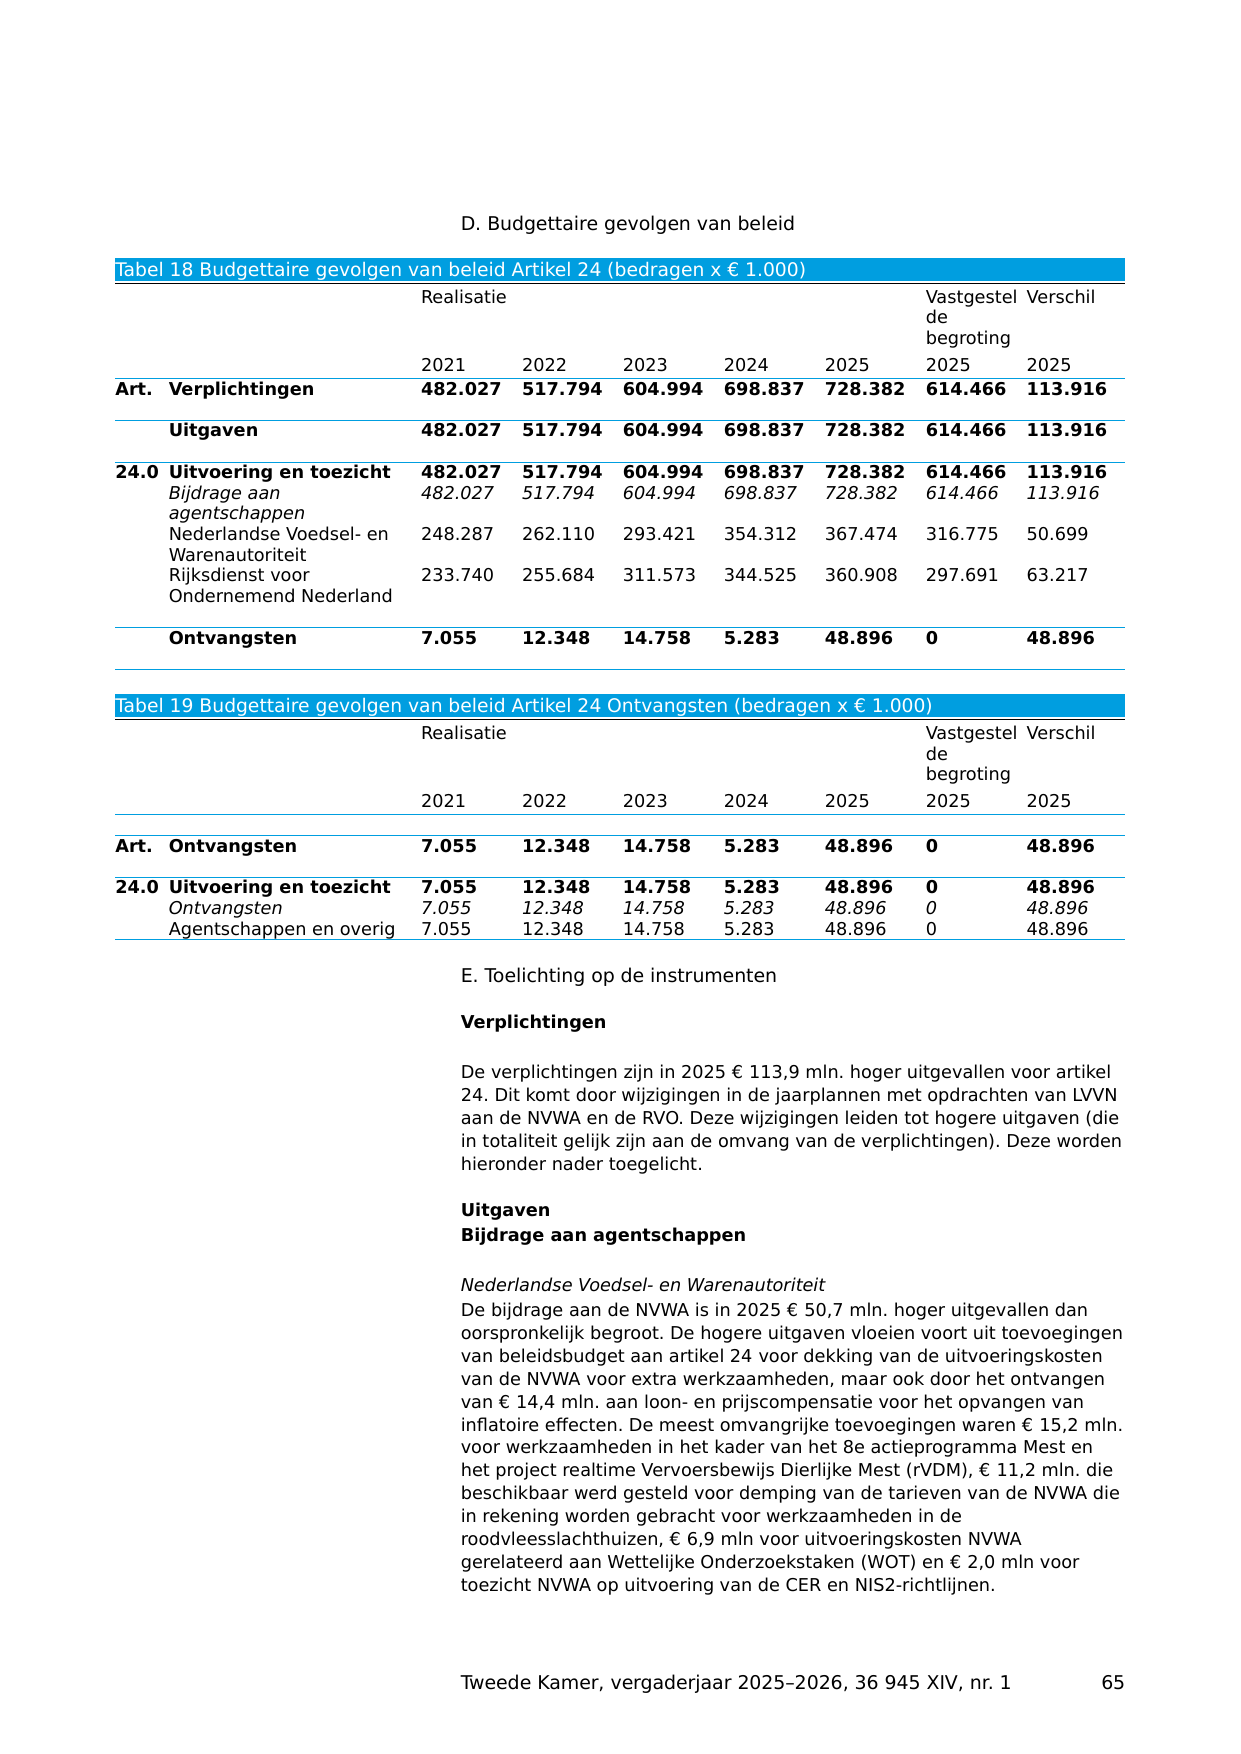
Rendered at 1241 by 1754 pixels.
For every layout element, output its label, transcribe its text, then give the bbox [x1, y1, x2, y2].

table_cell [166, 352, 418, 378]
table_cell 14.758 [620, 919, 721, 939]
table_cell 5.283 [721, 898, 822, 919]
table_cell 14.758 [620, 836, 721, 856]
table_cell 48.896 [822, 836, 923, 856]
table_cell 614.466 [923, 421, 1023, 441]
table_cell 0 [923, 898, 1023, 919]
table_cell [115, 788, 166, 814]
table_cell 48.896 [1024, 898, 1125, 919]
text De verplichtingen zijn in 2025 € 113,9 mln. hoger uitgevallen voor artikel 24. Dit komt door wijzigingen in de jaarplannen met opdrachten van LVVN aan de NVWA en de RVO. Deze wijzigingen leiden tot hogere uitgaven (die in totaliteit gelijk zijn aan de omvang van de verplichtingen). Deze worden hieronder nader toegelicht. [461, 1061, 1125, 1175]
table_cell [620, 815, 721, 835]
table_cell [166, 648, 418, 669]
table_cell [115, 399, 166, 420]
table_cell 48.896 [822, 898, 923, 919]
table_cell 5.283 [721, 919, 822, 939]
table_cell [1024, 648, 1125, 669]
table_cell [923, 815, 1023, 835]
table_cell 728.382 [822, 379, 923, 399]
table_cell 604.994 [620, 463, 721, 483]
table_cell 2023 [620, 788, 721, 814]
table_cell Realisatie [418, 284, 923, 352]
table_cell 698.837 [721, 483, 822, 524]
table_cell Verplichtingen [166, 379, 418, 399]
table_cell [166, 441, 418, 462]
table_cell 2023 [620, 352, 721, 378]
table_cell [115, 483, 166, 524]
table_cell [519, 815, 620, 835]
table_cell Vastgestelde begroting [923, 720, 1023, 788]
table_cell 2025 [923, 788, 1023, 814]
table_cell [115, 648, 166, 669]
table_cell 50.699 [1024, 524, 1125, 565]
table_cell [418, 856, 519, 877]
table_cell Verschil [1024, 284, 1125, 352]
table_cell [115, 352, 166, 378]
table_cell 48.896 [1024, 878, 1125, 898]
table_cell 0 [923, 836, 1023, 856]
table_cell [620, 606, 721, 627]
table_cell [721, 606, 822, 627]
table_cell 698.837 [721, 379, 822, 399]
table_cell 0 [923, 878, 1023, 898]
text Uitgaven [461, 1198, 1125, 1221]
table_cell [1024, 815, 1125, 835]
table_cell 63.217 [1024, 565, 1125, 606]
table_cell 12.348 [519, 628, 620, 648]
table_cell 14.758 [620, 878, 721, 898]
table_cell 113.916 [1024, 379, 1125, 399]
table_cell [620, 648, 721, 669]
table_cell 2022 [519, 788, 620, 814]
table_cell 482.027 [418, 421, 519, 441]
table_cell [1024, 441, 1125, 462]
table_cell 2021 [418, 352, 519, 378]
text De bijdrage aan de NVWA is in 2025 € 50,7 mln. hoger uitgevallen dan oorspronkelijk begroot. De hogere uitgaven vloeien voort uit toevoegingen van beleidsbudget aan artikel 24 voor dekking van de uitvoeringskosten van de NVWA voor extra werkzaamheden, maar ook door het ontvangen van € 14,4 mln. aan loon- en prijscompensatie voor het opvangen van inflatoire effecten. De meest omvangrijke toevoegingen waren € 15,2 mln. voor werkzaamheden in het kader van het 8e actieprogramma Mest en het project realtime Vervoersbewijs Dierlijke Mest (rVDM), € 11,2 mln. die beschikbaar werd gesteld voor demping van de tarieven van de NVWA die in rekening worden gebracht voor werkzaamheden in de roodvleesslachthuizen, € 6,9 mln voor uitvoeringskosten NVWA gerelateerd aan Wettelijke Onderzoekstaken (WOT) en € 2,0 mln voor toezicht NVWA op uitvoering van de CER en NIS2-richtlijnen. [461, 1298, 1125, 1596]
table_cell Rijksdienst voor Ondernemend Nederland [166, 565, 418, 606]
table_cell 24.0 [115, 463, 166, 483]
table_cell 2025 [822, 788, 923, 814]
table_cell 728.382 [822, 421, 923, 441]
table_cell 2025 [1024, 788, 1125, 814]
table_cell 7.055 [418, 878, 519, 898]
table_cell Art. [115, 836, 166, 856]
table_cell 354.312 [721, 524, 822, 565]
table_cell [115, 524, 166, 565]
table_cell [418, 606, 519, 627]
table_cell 297.691 [923, 565, 1023, 606]
table_cell Ontvangsten [166, 628, 418, 648]
table_cell 360.908 [822, 565, 923, 606]
table_cell 48.896 [1024, 836, 1125, 856]
table_cell [923, 606, 1023, 627]
table_cell 482.027 [418, 379, 519, 399]
table_cell 2022 [519, 352, 620, 378]
table_cell [418, 399, 519, 420]
table_cell 12.348 [519, 919, 620, 939]
table_cell [721, 856, 822, 877]
table_cell 7.055 [418, 628, 519, 648]
table_cell 7.055 [418, 836, 519, 856]
table_cell Uitgaven [166, 421, 418, 441]
table_cell 311.573 [620, 565, 721, 606]
table_cell 604.994 [620, 483, 721, 524]
table_cell [822, 441, 923, 462]
table_cell 2025 [923, 352, 1023, 378]
table_cell 48.896 [822, 919, 923, 939]
table_cell [166, 720, 418, 788]
table_cell 728.382 [822, 463, 923, 483]
table_cell 517.794 [519, 421, 620, 441]
table_cell 113.916 [1024, 483, 1125, 524]
table_cell [115, 565, 166, 606]
table_cell [115, 815, 166, 835]
table_cell Ontvangsten [166, 836, 418, 856]
table_cell [1024, 606, 1125, 627]
table_cell 113.916 [1024, 421, 1125, 441]
table_cell 604.994 [620, 421, 721, 441]
table_cell 12.348 [519, 898, 620, 919]
table_cell 7.055 [418, 898, 519, 919]
table_cell [620, 441, 721, 462]
table_cell [923, 856, 1023, 877]
title E. Toelichting op de instrumenten [461, 965, 1125, 987]
table_cell [822, 815, 923, 835]
table_cell [822, 606, 923, 627]
table_cell Ontvangsten [166, 898, 418, 919]
table_cell [519, 606, 620, 627]
table_cell 262.110 [519, 524, 620, 565]
table_cell [115, 441, 166, 462]
table_cell [1024, 856, 1125, 877]
table_cell 233.740 [418, 565, 519, 606]
title D. Budgettaire gevolgen van beleid [461, 213, 1125, 235]
table_cell 14.758 [620, 628, 721, 648]
table_cell 614.466 [923, 379, 1023, 399]
table_cell 2024 [721, 352, 822, 378]
table_cell [166, 284, 418, 352]
table_cell 367.474 [822, 524, 923, 565]
table_cell [822, 856, 923, 877]
table_cell 14.758 [620, 898, 721, 919]
table_cell [620, 856, 721, 877]
text Nederlandse Voedsel- en Warenautoriteit [461, 1273, 1125, 1296]
table_cell 12.348 [519, 836, 620, 856]
table_cell 255.684 [519, 565, 620, 606]
table_cell [721, 399, 822, 420]
table_cell [166, 856, 418, 877]
table_cell [166, 815, 418, 835]
table_cell 517.794 [519, 483, 620, 524]
table_cell 2025 [1024, 352, 1125, 378]
table_cell [166, 606, 418, 627]
table_cell 698.837 [721, 463, 822, 483]
table_cell 248.287 [418, 524, 519, 565]
table_cell [923, 441, 1023, 462]
table_cell 12.348 [519, 878, 620, 898]
table_cell 517.794 [519, 463, 620, 483]
table_cell [418, 441, 519, 462]
table_cell 604.994 [620, 379, 721, 399]
table_cell [519, 648, 620, 669]
table_cell 482.027 [418, 483, 519, 524]
table_cell Uitvoering en toezicht [166, 463, 418, 483]
table_cell 2024 [721, 788, 822, 814]
table_cell [721, 648, 822, 669]
table_cell [519, 399, 620, 420]
table_cell [418, 815, 519, 835]
table_cell [115, 919, 166, 939]
table_cell [166, 399, 418, 420]
table_cell [166, 788, 418, 814]
table_cell 316.775 [923, 524, 1023, 565]
table_cell 48.896 [1024, 628, 1125, 648]
table_cell 698.837 [721, 421, 822, 441]
table_cell 2021 [418, 788, 519, 814]
table_cell [418, 648, 519, 669]
table_cell Vastgestelde begroting [923, 284, 1023, 352]
table_cell [115, 421, 166, 441]
table_cell 48.896 [822, 878, 923, 898]
table_cell Nederlandse Voedsel- en Warenautoriteit [166, 524, 418, 565]
text Verplichtingen [461, 1011, 1125, 1033]
table_cell [620, 399, 721, 420]
table_cell [1024, 399, 1125, 420]
table_cell 48.896 [822, 628, 923, 648]
table_cell [115, 284, 166, 352]
table_cell 344.525 [721, 565, 822, 606]
table_cell Bijdrage aan agentschappen [166, 483, 418, 524]
table_cell [923, 399, 1023, 420]
table_cell [115, 628, 166, 648]
table_cell [115, 898, 166, 919]
table_cell 293.421 [620, 524, 721, 565]
table_cell [822, 399, 923, 420]
table_cell 614.466 [923, 483, 1023, 524]
table_cell [721, 441, 822, 462]
table_cell 614.466 [923, 463, 1023, 483]
table_cell Art. [115, 379, 166, 399]
table_cell 728.382 [822, 483, 923, 524]
table_cell Agentschappen en overig [166, 919, 418, 939]
text Bijdrage aan agentschappen [461, 1223, 1125, 1246]
table_cell Verschil [1024, 720, 1125, 788]
table_cell 2025 [822, 352, 923, 378]
table_cell [519, 856, 620, 877]
table_cell 113.916 [1024, 463, 1125, 483]
table_cell [721, 815, 822, 835]
table_cell Uitvoering en toezicht [166, 878, 418, 898]
table_cell 24.0 [115, 878, 166, 898]
table_cell [519, 441, 620, 462]
table_cell [115, 856, 166, 877]
table_cell 482.027 [418, 463, 519, 483]
table_cell 5.283 [721, 836, 822, 856]
table_cell 0 [923, 919, 1023, 939]
table_cell 5.283 [721, 628, 822, 648]
table_cell 48.896 [1024, 919, 1125, 939]
table_cell Realisatie [418, 720, 923, 788]
table_cell 0 [923, 628, 1023, 648]
table_cell 7.055 [418, 919, 519, 939]
table_cell 5.283 [721, 878, 822, 898]
table_cell [923, 648, 1023, 669]
table_cell [115, 606, 166, 627]
table_cell [115, 720, 166, 788]
table_cell 517.794 [519, 379, 620, 399]
table_cell [822, 648, 923, 669]
